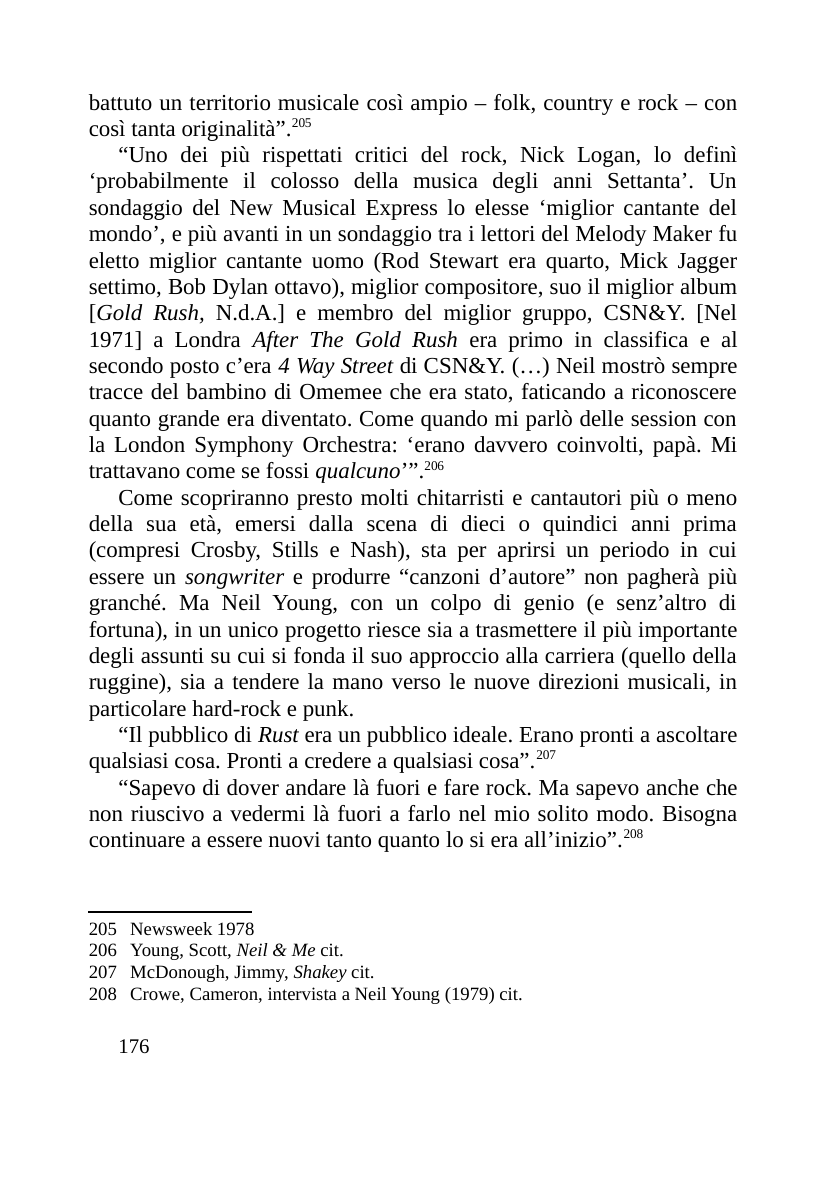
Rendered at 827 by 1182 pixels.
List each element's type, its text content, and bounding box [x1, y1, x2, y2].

text Newsweek 1978 [88, 918, 738, 939]
text “Sapevo di dover andare là fuori e fare rock. Ma sapevo anche che non riuscivo a vedermi là fuori a farlo nel mio solito modo. Bisogna continuare a essere nuovi tanto quanto lo si era all’inizio”. [88, 774, 738, 853]
text “Uno dei più rispettati critici del rock, Nick Logan, lo definì ‘probabilmente il colosso della musica degli anni Settanta’. Un sondaggio del New Musical Express lo elesse ‘miglior cantante del mondo’, e più avanti in un sondaggio tra i lettori del Melody Maker fu eletto miglior cantante uomo (Rod Stewart era quarto, Mick Jagger settimo, Bob Dylan ottavo), miglior compositore, suo il miglior album [Gold Rush, N.d.A.] e membro del miglior gruppo, CSN&Y. [Nel 1971] a Londra After The Gold Rush era primo in classifica e al secondo posto c’era 4 Way Street di CSN&Y. (…) Neil mostrò sempre tracce del bambino di Omemee che era stato, faticando a riconoscere quanto grande era diventato. Come quando mi parlò delle session con la London Symphony Orchestra: ‘erano davvero coinvolti, papà. Mi trattavano come se fossi qualcuno’”. [88, 141, 738, 484]
text battuto un territorio musicale così ampio – folk, country e rock – con così tanta originalità”. [88, 88, 738, 141]
text Young, Scott, Neil & Me cit. [88, 939, 738, 961]
text Crowe, Cameron, intervista a Neil Young (1979) cit. [88, 982, 738, 1004]
text “Il pubblico di Rust era un pubblico ideale. Erano pronti a ascoltare qualsiasi cosa. Pronti a credere a qualsiasi cosa”. [88, 721, 738, 774]
text McDonough, Jimmy, Shakey cit. [88, 961, 738, 982]
text Come scopriranno presto molti chitarristi e cantautori più o meno della sua età, emersi dalla scena di dieci o quindici anni prima (compresi Crosby, Stills e Nash), sta per aprirsi un periodo in cui essere un songwriter e produrre “canzoni d’autore” non pagherà più granché. Ma Neil Young, con un colpo di genio (e senz’altro di fortuna), in un unico progetto riesce sia a trasmettere il più importante degli assunti su cui si fonda il suo approccio alla carriera (quello della ruggine), sia a tendere la mano verso le nuove direzioni musicali, in particolare hard-rock e punk. [88, 484, 738, 721]
